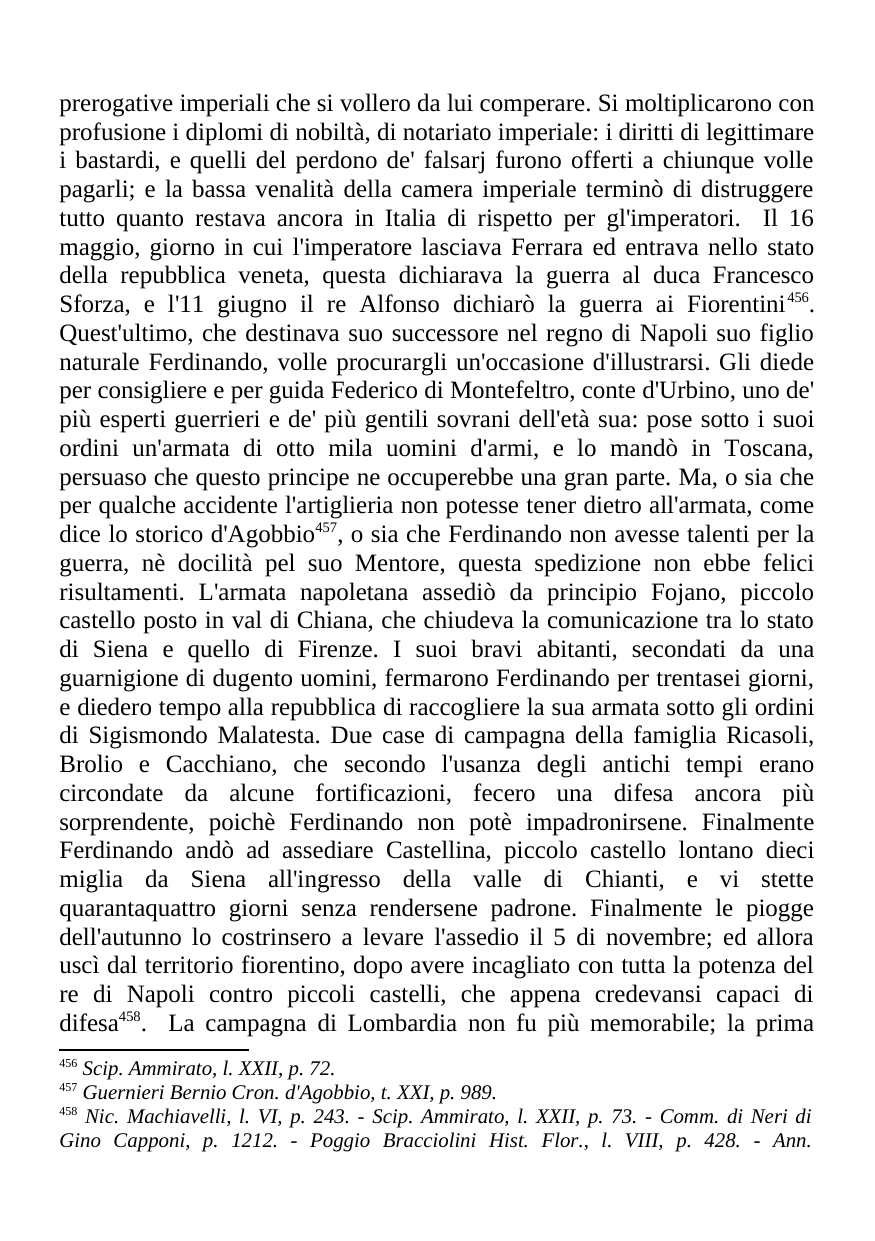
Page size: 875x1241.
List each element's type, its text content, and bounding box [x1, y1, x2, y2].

text Nic. Machiavelli, l. VI, p. 243. - Scip. Ammirato, l. XXII, p. 73. - Comm. di Neri di Gino Capponi, p. 1212. - Poggio Bracciolini Hist. Flor., l. VIII, p. 428. - Ann. [59, 1104, 815, 1152]
text Guernieri Bernio Cron. d'Agobbio, t. XXI, p. 989. [59, 1080, 815, 1104]
text Scip. Ammirato, l. XXII, p. 72. [59, 1056, 815, 1080]
